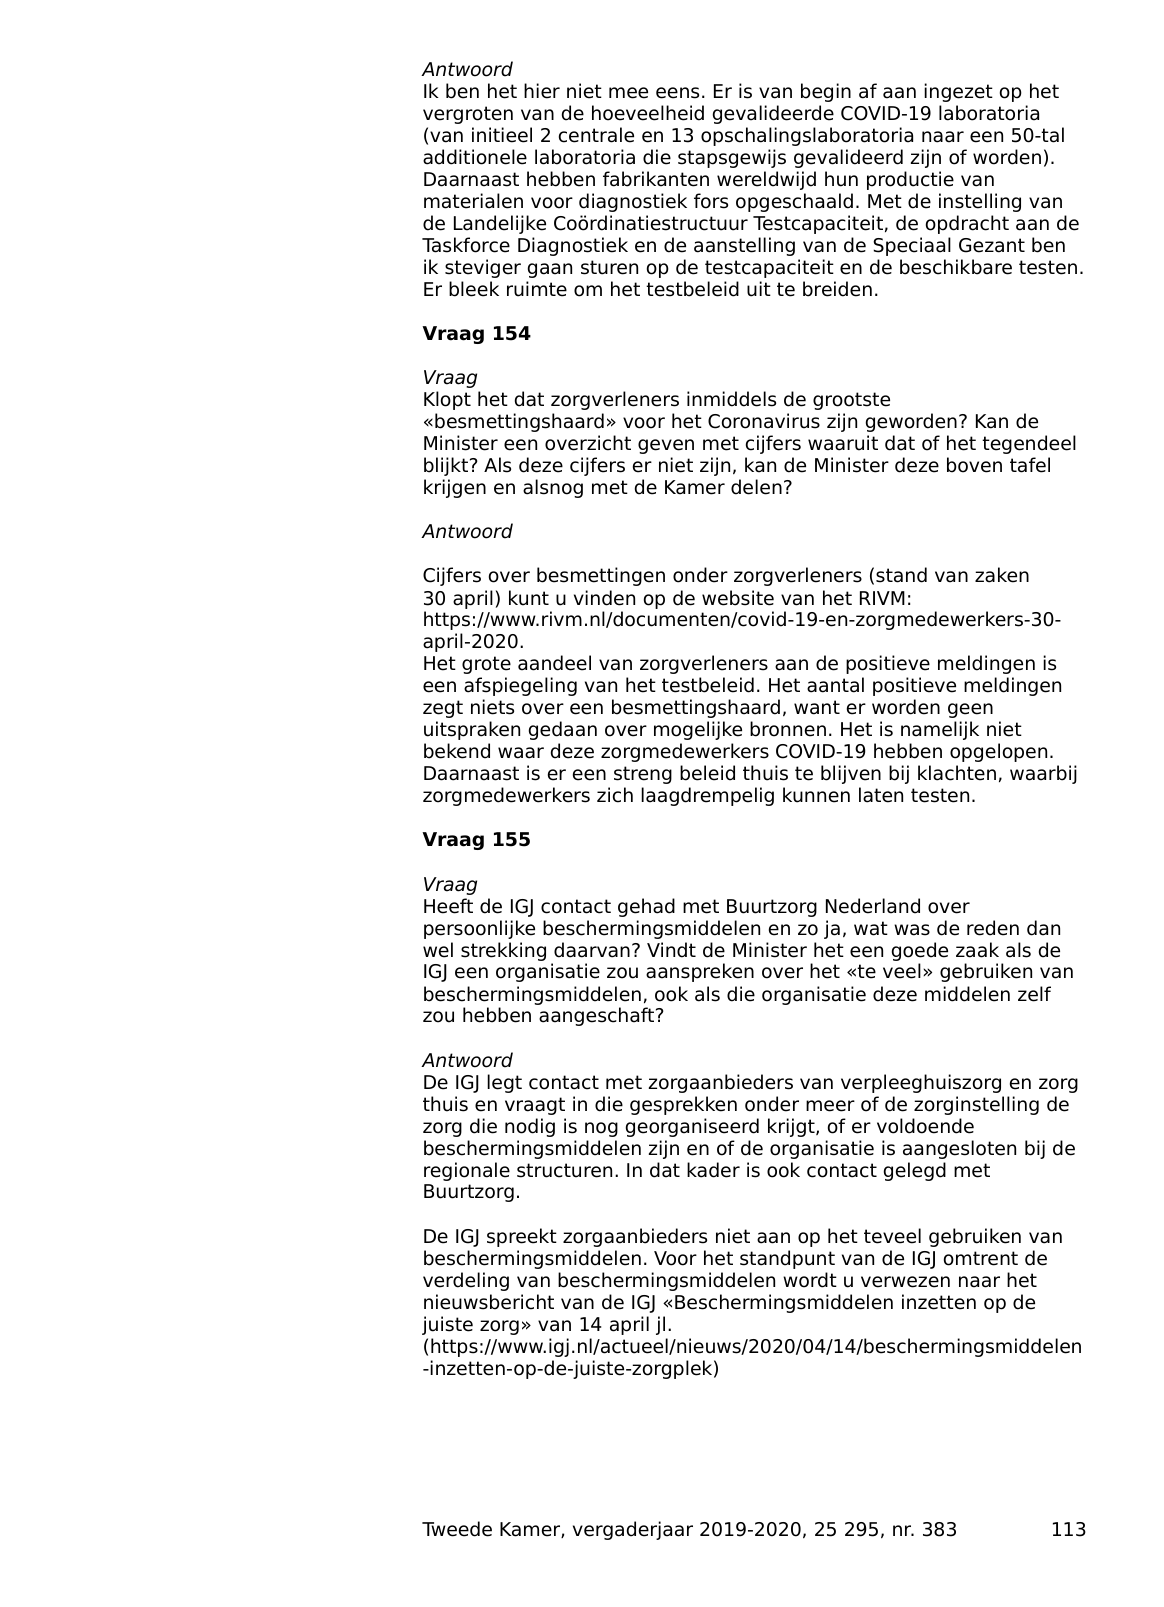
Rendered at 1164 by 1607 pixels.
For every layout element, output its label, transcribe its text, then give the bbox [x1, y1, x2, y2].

subtitle Vraag 154 [422, 323, 1087, 345]
text De IGJ legt contact met zorgaanbieders van verpleeghuiszorg en zorg thuis en vraagt in die gesprekken onder meer of de zorginstelling de zorg die nodig is nog georganiseerd krijgt, of er voldoende beschermingsmiddelen zijn en of de organisatie is aangesloten bij de regionale structuren. In dat kader is ook contact gelegd met Buurtzorg. [422, 1072, 1087, 1203]
text Heeft de IGJ contact gehad met Buurtzorg Nederland over persoonlijke beschermingsmiddelen en zo ja, wat was de reden dan wel strekking daarvan? Vindt de Minister het een goede zaak als de IGJ een organisatie zou aanspreken over het «te veel» gebruiken van beschermingsmiddelen, ook als die organisatie deze middelen zelf zou hebben aangeschaft? [422, 896, 1087, 1027]
text De IGJ spreekt zorgaanbieders niet aan op het teveel gebruiken van beschermingsmiddelen. Voor het standpunt van de IGJ omtrent de verdeling van beschermingsmiddelen wordt u verwezen naar het nieuwsbericht van de IGJ «Beschermingsmiddelen inzetten op de juiste zorg» van 14 april jl. (https://www.igj.nl/actueel/nieuws/2020/04/14/beschermingsmiddelen-inzetten-op-de-juiste-zorgplek) [422, 1226, 1087, 1379]
text Klopt het dat zorgverleners inmiddels de grootste «besmettingshaard» voor het Coronavirus zijn geworden? Kan de Minister een overzicht geven met cijfers waaruit dat of het tegendeel blijkt? Als deze cijfers er niet zijn, kan de Minister deze boven tafel krijgen en alsnog met de Kamer delen? [422, 389, 1087, 499]
subtitle Antwoord [422, 59, 1087, 81]
subtitle Antwoord [422, 1049, 1087, 1072]
subtitle Antwoord [422, 521, 1087, 543]
text Cijfers over besmettingen onder zorgverleners (stand van zaken 30 april) kunt u vinden op de website van het RIVM: https://www.rivm.nl/documenten/covid-19-en-zorgmedewerkers-30-april-2020. [422, 565, 1087, 653]
subtitle Vraag 155 [422, 829, 1087, 851]
subtitle Vraag [422, 873, 1087, 896]
text Ik ben het hier niet mee eens. Er is van begin af aan ingezet op het vergroten van de hoeveelheid gevalideerde COVID-19 laboratoria (van initieel 2 centrale en 13 opschalingslaboratoria naar een 50-tal additionele laboratoria die stapsgewijs gevalideerd zijn of worden). Daarnaast hebben fabrikanten wereldwijd hun productie van materialen voor diagnostiek fors opgeschaald. Met de instelling van de Landelijke Coördinatiestructuur Testcapaciteit, de opdracht aan de Taskforce Diagnostiek en de aanstelling van de Speciaal Gezant ben ik steviger gaan sturen op de testcapaciteit en de beschikbare testen. Er bleek ruimte om het testbeleid uit te breiden. [422, 81, 1087, 301]
subtitle Vraag [422, 367, 1087, 389]
text Het grote aandeel van zorgverleners aan de positieve meldingen is een afspiegeling van het testbeleid. Het aantal positieve meldingen zegt niets over een besmettingshaard, want er worden geen uitspraken gedaan over mogelijke bronnen. Het is namelijk niet bekend waar deze zorgmedewerkers COVID-19 hebben opgelopen. Daarnaast is er een streng beleid thuis te blijven bij klachten, waarbij zorgmedewerkers zich laagdrempelig kunnen laten testen. [422, 653, 1087, 807]
